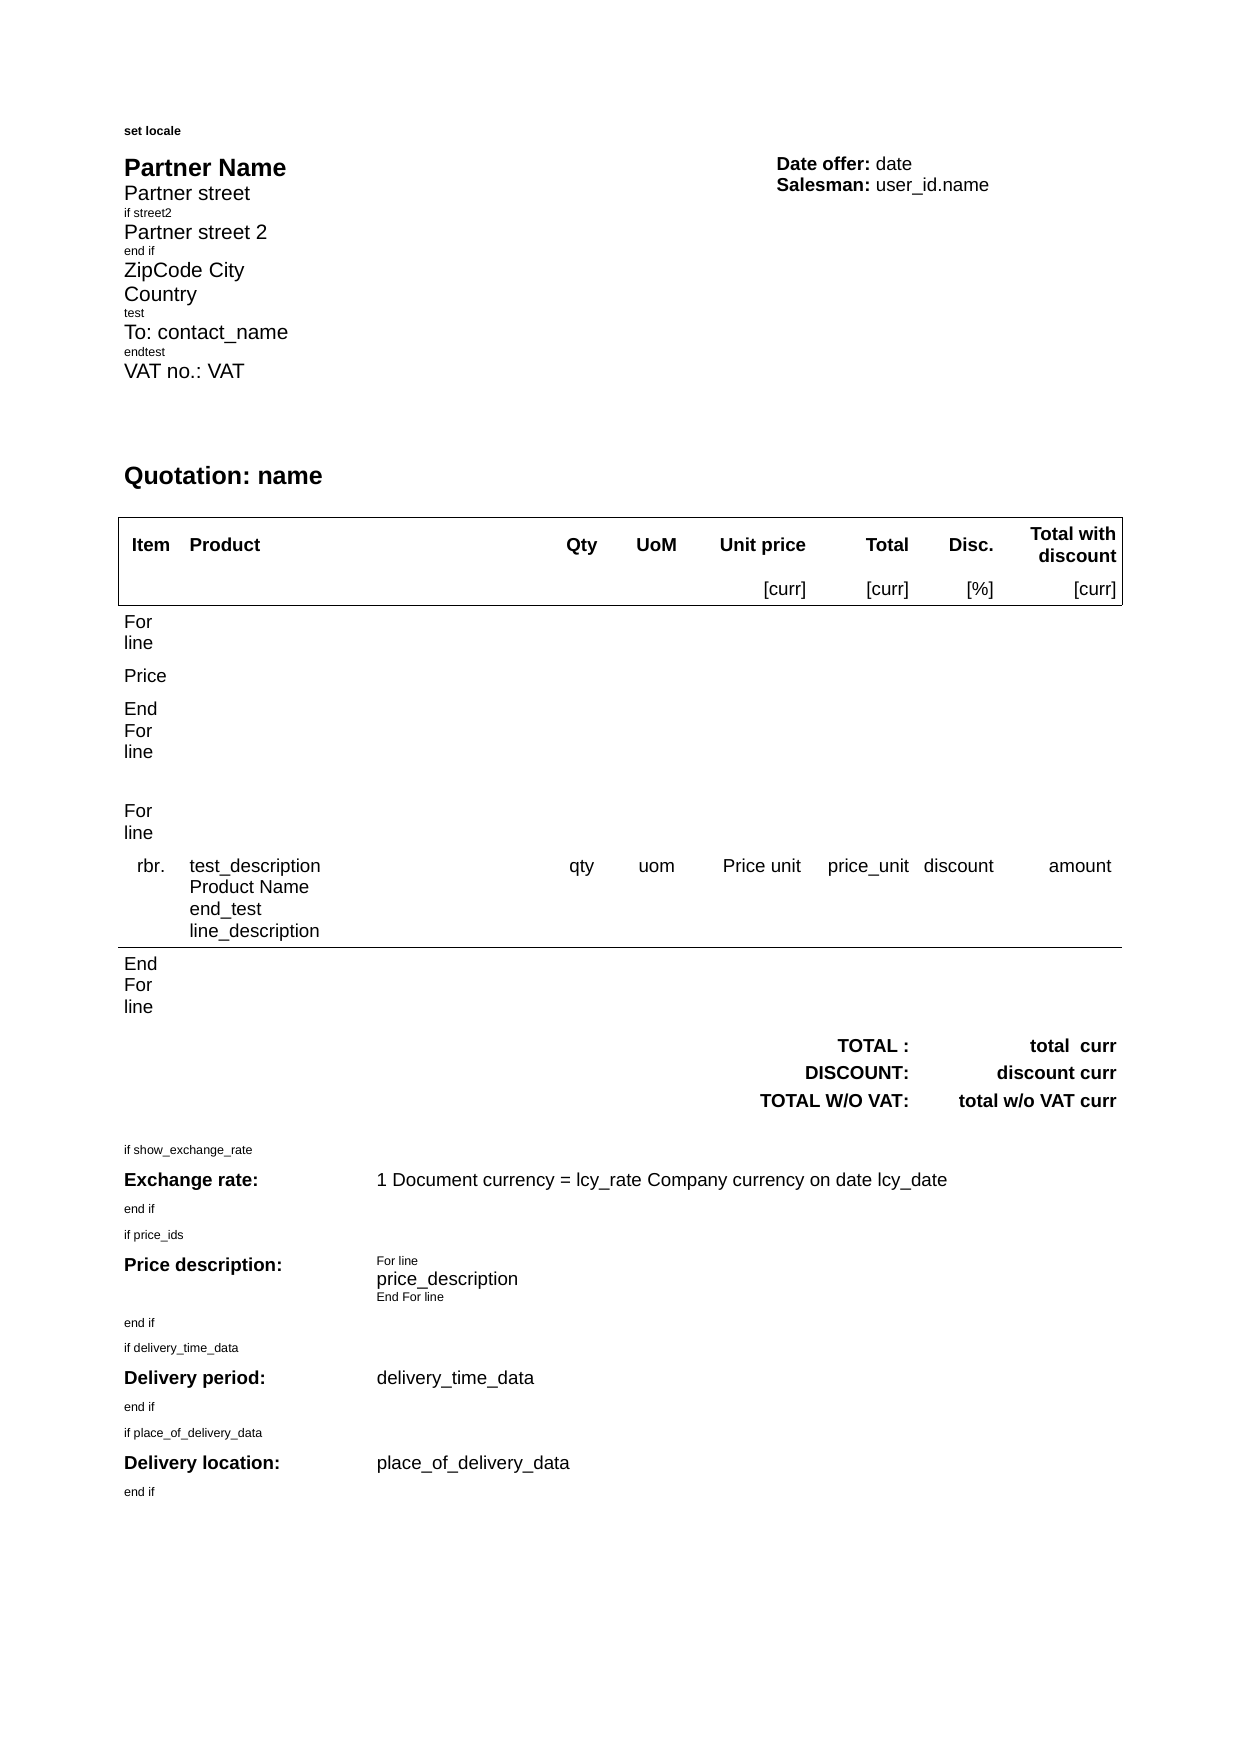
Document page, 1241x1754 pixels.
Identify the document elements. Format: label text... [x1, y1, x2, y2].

table_cell end if [118, 1394, 1122, 1420]
table_cell [915, 693, 999, 769]
table_cell end if [118, 1310, 1122, 1335]
table_cell end if [118, 1196, 1122, 1222]
table_cell [812, 606, 915, 659]
table_cell End For line [118, 948, 184, 1023]
table_cell [699, 606, 812, 659]
table_cell total curr discount curr total w/o VAT curr [915, 1023, 1122, 1123]
table_cell [curr] [699, 572, 812, 605]
table_cell [999, 948, 1122, 1023]
table_cell end if [118, 1479, 1122, 1505]
table_header Total [812, 518, 915, 572]
table_cell if price_ids [118, 1222, 1122, 1248]
table_cell [184, 693, 549, 769]
table_header Quotation: name [118, 455, 1122, 496]
table_cell place_of_delivery_data [371, 1446, 1122, 1479]
table_cell [549, 606, 614, 659]
table_cell For line price_description End For line [371, 1248, 1122, 1309]
table_cell TOTAL : DISCOUNT: TOTAL W/O VAT: [118, 1023, 915, 1123]
table_cell For line [118, 795, 184, 849]
table_header if show_exchange_rate [118, 1137, 1122, 1163]
table_cell [%] [915, 572, 999, 605]
table_cell Delivery location: [118, 1446, 371, 1479]
table_cell [812, 795, 915, 849]
table_header set locale [118, 118, 1122, 147]
table_cell [614, 795, 699, 849]
table_header if delivery_time_data [118, 1335, 1122, 1361]
table_cell [915, 606, 999, 659]
table_cell test_description Product Name end_test line_description [184, 849, 549, 947]
table_cell Exchange rate: [118, 1163, 371, 1196]
table_cell delivery_time_data [371, 1361, 1122, 1394]
table_cell [184, 795, 549, 849]
table_cell [614, 606, 699, 659]
table_cell [812, 693, 915, 769]
table_header Item [119, 518, 184, 572]
table_header Disc. [915, 518, 999, 572]
table_cell [549, 572, 614, 605]
table_header Product [184, 518, 549, 572]
table_cell For line [118, 606, 184, 659]
table_cell [curr] [812, 572, 915, 605]
table_cell discount [915, 849, 999, 947]
table_cell [184, 572, 549, 605]
table_cell [699, 693, 812, 769]
table_cell [curr] [999, 572, 1122, 605]
table_cell qty [549, 849, 614, 947]
table_cell [699, 948, 812, 1023]
table_cell Price unit [699, 849, 812, 947]
table_cell [999, 606, 1122, 659]
table_cell Date offer: date Salesman: user_id.name [771, 147, 1122, 388]
table_cell Price description: [118, 1248, 371, 1309]
table_cell [184, 948, 549, 1023]
table_cell price_unit [812, 849, 915, 947]
table_cell [184, 606, 549, 659]
table_cell [915, 795, 999, 849]
table_cell Partner Name Partner street if street2 Partner street 2 end if ZipCode City Country test To: contact_name endtest VAT no.: VAT [118, 147, 771, 388]
table_cell [119, 572, 184, 605]
table_cell [549, 795, 614, 849]
table_cell [614, 948, 699, 1023]
table_cell [614, 572, 699, 605]
table_header Unit price [699, 518, 812, 572]
table_cell uom [614, 849, 699, 947]
table_header UoM [614, 518, 699, 572]
table_cell Delivery period: [118, 1361, 371, 1394]
table_cell [999, 795, 1122, 849]
table_cell [999, 693, 1122, 769]
table_cell if place_of_delivery_data [118, 1420, 1122, 1446]
table_cell [699, 795, 812, 849]
table_cell [812, 948, 915, 1023]
table_cell [549, 693, 614, 769]
table_header Total with discount [999, 518, 1122, 572]
table_header Qty [549, 518, 614, 572]
table_cell [614, 693, 699, 769]
table_cell rbr. [118, 849, 184, 947]
table_cell [915, 948, 999, 1023]
table_cell [549, 948, 614, 1023]
table_cell amount [999, 849, 1122, 947]
table_cell End For line [118, 693, 184, 769]
table_cell Price [118, 660, 1122, 692]
table_cell 1 Document currency = lcy_rate Company currency on date lcy_date [371, 1163, 1122, 1196]
table_cell [118, 769, 1122, 794]
